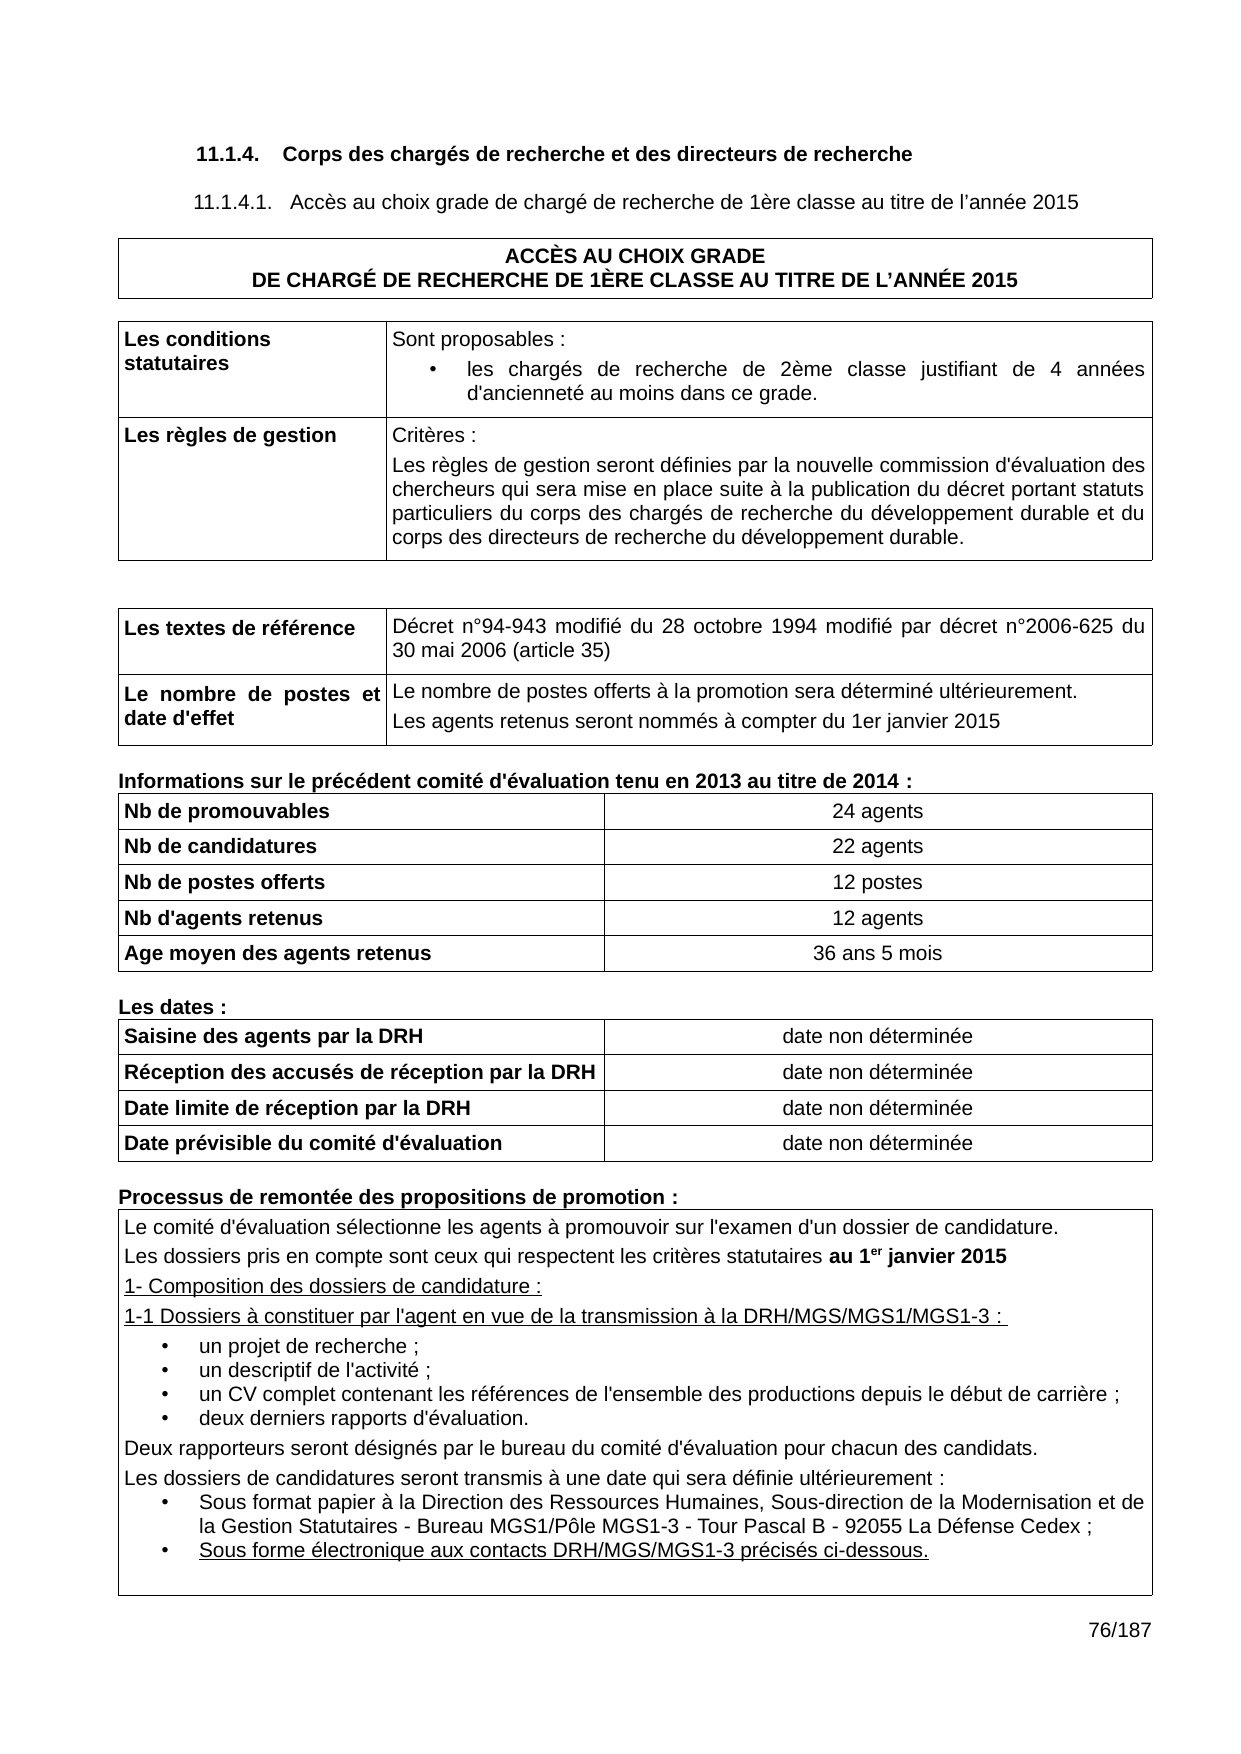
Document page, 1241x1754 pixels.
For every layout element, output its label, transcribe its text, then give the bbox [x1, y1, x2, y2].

table_cell date non déterminée [605, 1091, 1152, 1125]
subtitle Accès au choix grade de chargé de recherche de 1ère classe au titre de l’année 2015 [118, 190, 1152, 214]
text Les dates : [118, 994, 1152, 1018]
table_cell 22 agents [605, 830, 1152, 864]
table_header Le comité d'évaluation sélectionne les agents à promouvoir sur l'examen d'un dossier de candidature. Les dossiers pris en compte sont ceux qui respectent les critères statutaires au 1er janvier 2015 1- Composition des dossiers de candidature : 1-1 Dossiers à constituer par l'agent en vue de la transmission à la DRH/MGS/MGS1/MGS1-3 : un projet de recherche ; un descriptif de l'activité ; un CV complet contenant les références de l'ensemble des productions depuis le début de carrière ; deux derniers rapports d'évaluation. Deux rapporteurs seront désignés par le bureau du comité d'évaluation pour chacun des candidats. Les dossiers de candidatures seront transmis à une date qui sera définie ultérieurement : Sous format papier à la Direction des Ressources Humaines, Sous-direction de la Modernisation et de la Gestion Statutaires ‑ Bureau MGS1/Pôle MGS1-3 - Tour Pascal B ‑ 92055 La Défense Cedex ; Sous forme électronique aux contacts DRH/MGS/MGS1-3 précisés ci-dessous. [119, 1210, 1152, 1595]
table_cell 36 ans 5 mois [605, 936, 1152, 971]
table_cell Critères : Les règles de gestion seront définies par la nouvelle commission d'évaluation des chercheurs qui sera mise en place suite à la publication du décret portant statuts particuliers du corps des chargés de recherche du développement durable et du corps des directeurs de recherche du développement durable. [387, 418, 1152, 560]
table_cell Age moyen des agents retenus [119, 936, 604, 971]
table_cell Nb d'agents retenus [119, 901, 604, 935]
table_header Sont proposables : les chargés de recherche de 2ème classe justifiant de 4 années d'ancienneté au moins dans ce grade. [387, 322, 1152, 417]
text Informations sur le précédent comité d'évaluation tenu en 2013 au titre de 2014 : [118, 769, 1152, 793]
text Processus de remontée des propositions de promotion : [118, 1185, 1152, 1209]
table_cell Les règles de gestion [119, 418, 386, 560]
table_cell Nb de candidatures [119, 830, 604, 864]
table_cell Date limite de réception par la DRH [119, 1091, 604, 1125]
table_cell 12 postes [605, 865, 1152, 899]
table_cell Date prévisible du comité d'évaluation [119, 1126, 604, 1161]
table_header date non déterminée [605, 1020, 1152, 1054]
table_cell 12 agents [605, 901, 1152, 935]
table_header Les textes de référence [119, 609, 386, 673]
table_cell Le nombre de postes offerts à la promotion sera déterminé ultérieurement. Les agents retenus seront nommés à compter du 1er janvier 2015 [387, 675, 1152, 745]
table_cell Le nombre de postes et date d'effet [119, 675, 386, 745]
table_header 24 agents [605, 794, 1152, 828]
table_cell date non déterminée [605, 1126, 1152, 1161]
table_header Nb de promouvables [119, 794, 604, 828]
table_header Les conditions statutaires [119, 322, 386, 417]
table_cell Nb de postes offerts [119, 865, 604, 899]
table_header Saisine des agents par la DRH [119, 1020, 604, 1054]
table_header ACCÈS AU CHOIX GRADE DE CHARGÉ DE RECHERCHE DE 1ÈRE CLASSE AU TITRE DE L’ANNÉE 2015 [119, 239, 1152, 297]
table_cell date non déterminée [605, 1055, 1152, 1089]
subtitle Corps des chargés de recherche et des directeurs de recherche [121, 142, 1152, 166]
table_cell Réception des accusés de réception par la DRH [119, 1055, 604, 1089]
table_header Décret n°94-943 modifié du 28 octobre 1994 modifié par décret n°2006-625 du 30 mai 2006 (article 35) [387, 609, 1152, 673]
